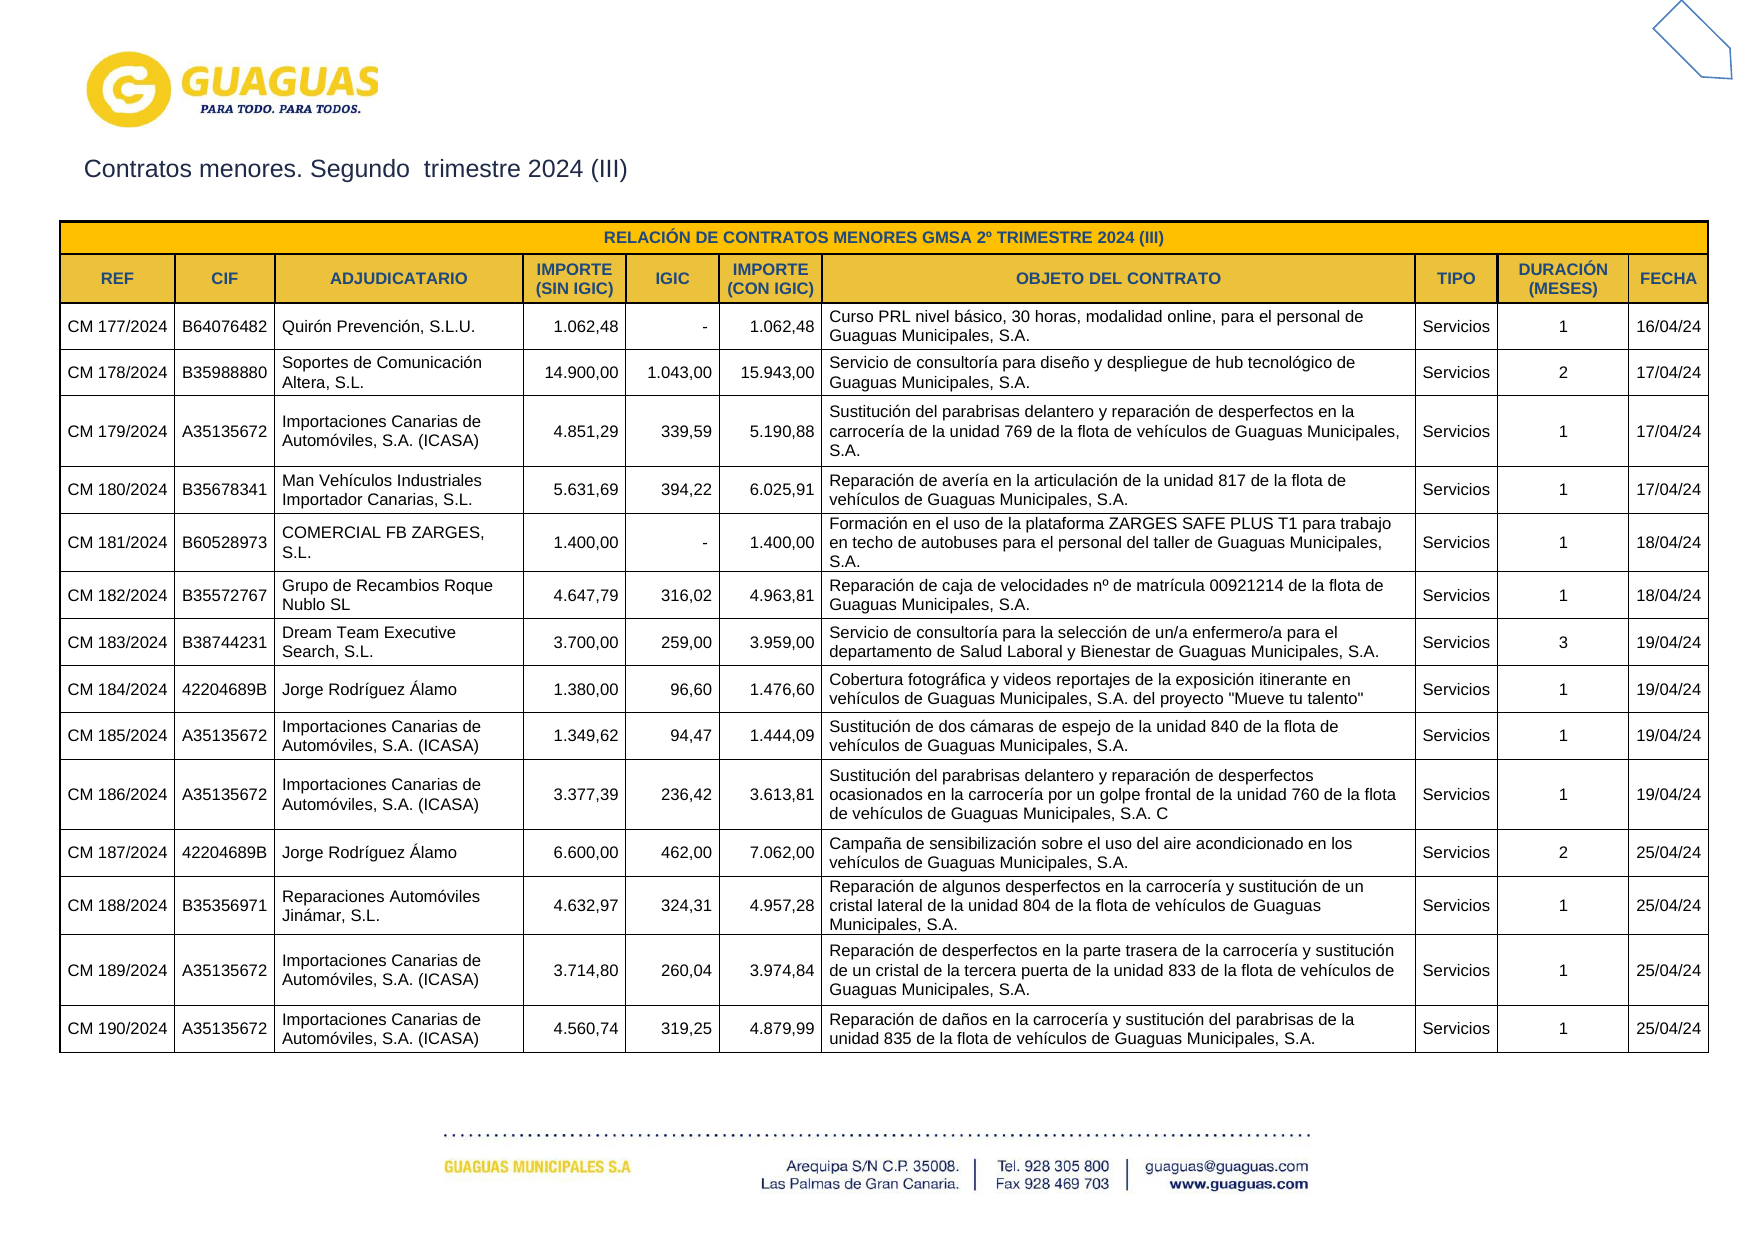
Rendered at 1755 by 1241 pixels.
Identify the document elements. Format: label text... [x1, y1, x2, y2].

table_cell OBJETO DEL CONTRATO [823, 255, 1414, 302]
table_cell 1.043,00 [626, 350, 719, 395]
table_cell CM 188/2024 [61, 877, 174, 934]
table_cell 5.190,88 [720, 396, 821, 466]
table_cell 1 [1498, 713, 1628, 759]
table_cell - [626, 514, 719, 571]
table_cell 3.714,80 [524, 935, 625, 1005]
table_cell 1.380,00 [524, 666, 625, 712]
table_cell 14.900,00 [524, 350, 625, 395]
table_cell Reparación de caja de velocidades nº de matrícula 00921214 de la flota de Guaguas Municipales, S.A. [822, 572, 1415, 618]
table_cell 3.377,39 [524, 760, 625, 829]
table_cell 3.974,84 [720, 935, 821, 1005]
table_cell 2 [1498, 830, 1628, 876]
table_cell 3.613,81 [720, 760, 821, 829]
table_cell A35135672 [175, 760, 274, 829]
table_cell Servicios [1416, 396, 1497, 466]
table_cell Servicios [1416, 713, 1497, 759]
table_header RELACIÓN DE CONTRATOS MENORES GMSA 2º TRIMESTRE 2024 (III) [61, 223, 1707, 253]
table_cell B35572767 [175, 572, 274, 618]
table_cell Jorge Rodríguez Álamo [275, 666, 523, 712]
table_cell A35135672 [175, 713, 274, 759]
table_cell 1 [1498, 877, 1628, 934]
table_cell 2 [1498, 350, 1628, 395]
table_cell Servicio de consultoría para la selección de un/a enfermero/a para el departamento de Salud Laboral y Bienestar de Guaguas Municipales, S.A. [822, 619, 1415, 665]
table_cell 19/04/24 [1629, 713, 1708, 759]
table_cell Importaciones Canarias de Automóviles, S.A. (ICASA) [275, 935, 523, 1005]
table_cell 3 [1498, 619, 1628, 665]
table_cell FECHA [1629, 255, 1707, 302]
table_cell Sustitución del parabrisas delantero y reparación de desperfectos en la carrocería de la unidad 769 de la flota de vehículos de Guaguas Municipales, S.A. [822, 396, 1415, 466]
table_cell Servicios [1416, 467, 1497, 513]
table_cell Servicios [1416, 514, 1497, 571]
table_cell 19/04/24 [1629, 619, 1708, 665]
table_cell 25/04/24 [1629, 830, 1708, 876]
table_cell 1 [1498, 514, 1628, 571]
table_cell 1.400,00 [524, 514, 625, 571]
table_cell Formación en el uso de la plataforma ZARGES SAFE PLUS T1 para trabajo en techo de autobuses para el personal del taller de Guaguas Municipales, S.A. [822, 514, 1415, 571]
table_cell 3.959,00 [720, 619, 821, 665]
table_cell Reparación de daños en la carrocería y sustitución del parabrisas de la unidad 835 de la flota de vehículos de Guaguas Municipales, S.A. [822, 1006, 1415, 1052]
table_cell 339,59 [626, 396, 719, 466]
table_cell A35135672 [175, 396, 274, 466]
table_cell B35678341 [175, 467, 274, 513]
table_cell Sustitución del parabrisas delantero y reparación de desperfectos ocasionados en la carrocería por un golpe frontal de la unidad 760 de la flota de vehículos de Guaguas Municipales, S.A. C [822, 760, 1415, 829]
table_cell Servicios [1416, 877, 1497, 934]
table_cell 462,00 [626, 830, 719, 876]
table_cell Servicios [1416, 935, 1497, 1005]
table_cell 1 [1498, 396, 1628, 466]
table_cell IMPORTE (SIN IGIC) [524, 255, 625, 302]
table_cell 1 [1498, 760, 1628, 829]
table_cell CM 183/2024 [61, 619, 174, 665]
table_cell Reparación de algunos desperfectos en la carrocería y sustitución de un cristal lateral de la unidad 804 de la flota de vehículos de Guaguas Municipales, S.A. [822, 877, 1415, 934]
table_cell 6.600,00 [524, 830, 625, 876]
table_cell CM 182/2024 [61, 572, 174, 618]
table_cell Importaciones Canarias de Automóviles, S.A. (ICASA) [275, 760, 523, 829]
table_cell A35135672 [175, 935, 274, 1005]
table_cell Grupo de Recambios Roque Nublo SL [275, 572, 523, 618]
table_cell 4.879,99 [720, 1006, 821, 1052]
table_cell 25/04/24 [1629, 935, 1708, 1005]
table_cell 259,00 [626, 619, 719, 665]
table_cell CM 187/2024 [61, 830, 174, 876]
table_cell CM 190/2024 [61, 1006, 174, 1052]
table_cell Sustitución de dos cámaras de espejo de la unidad 840 de la flota de vehículos de Guaguas Municipales, S.A. [822, 713, 1415, 759]
table_cell REF [61, 255, 174, 302]
table_cell Curso PRL nivel básico, 30 horas, modalidad online, para el personal de Guaguas Municipales, S.A. [822, 304, 1415, 348]
table_cell Servicios [1416, 572, 1497, 618]
table_cell 17/04/24 [1629, 396, 1708, 466]
table_cell 1.062,48 [524, 304, 625, 348]
table_cell 19/04/24 [1629, 760, 1708, 829]
table_cell Man Vehículos Industriales Importador Canarias, S.L. [275, 467, 523, 513]
table_cell Servicios [1416, 666, 1497, 712]
table_cell B38744231 [175, 619, 274, 665]
table_cell Dream Team Executive Search, S.L. [275, 619, 523, 665]
table_cell 17/04/24 [1629, 467, 1708, 513]
table_cell 1 [1498, 304, 1628, 348]
table_cell 17/04/24 [1629, 350, 1708, 395]
table_cell Soportes de Comunicación Altera, S.L. [275, 350, 523, 395]
table_cell 1 [1498, 666, 1628, 712]
table_cell 1 [1498, 935, 1628, 1005]
table_cell 25/04/24 [1629, 1006, 1708, 1052]
table_cell 1.349,62 [524, 713, 625, 759]
table_cell Cobertura fotográfica y videos reportajes de la exposición itinerante en vehículos de Guaguas Municipales, S.A. del proyecto "Mueve tu talento" [822, 666, 1415, 712]
table_cell 94,47 [626, 713, 719, 759]
table_cell CM 185/2024 [61, 713, 174, 759]
table_cell 1.444,09 [720, 713, 821, 759]
table_cell CM 180/2024 [61, 467, 174, 513]
table_cell 6.025,91 [720, 467, 821, 513]
table_cell 4.647,79 [524, 572, 625, 618]
table_cell 1.476,60 [720, 666, 821, 712]
table_cell Reparación de desperfectos en la parte trasera de la carrocería y sustitución de un cristal de la tercera puerta de la unidad 833 de la flota de vehículos de Guaguas Municipales, S.A. [822, 935, 1415, 1005]
table_cell 1.400,00 [720, 514, 821, 571]
table_cell 42204689B [175, 830, 274, 876]
table_cell 42204689B [175, 666, 274, 712]
table_cell 18/04/24 [1629, 572, 1708, 618]
table_cell TIPO [1416, 255, 1496, 302]
table_cell 4.957,28 [720, 877, 821, 934]
table_cell 1.062,48 [720, 304, 821, 348]
table_cell - [626, 304, 719, 348]
table_cell B35356971 [175, 877, 274, 934]
table_cell IMPORTE (CON IGIC) [720, 255, 821, 302]
table_cell CM 184/2024 [61, 666, 174, 712]
table_cell Servicio de consultoría para diseño y despliegue de hub tecnológico de Guaguas Municipales, S.A. [822, 350, 1415, 395]
table_cell Servicios [1416, 304, 1497, 348]
table_cell Quirón Prevención, S.L.U. [275, 304, 523, 348]
table_cell 1 [1498, 572, 1628, 618]
table_cell Servicios [1416, 760, 1497, 829]
table_cell CM 181/2024 [61, 514, 174, 571]
table_cell B64076482 [175, 304, 274, 348]
table_cell Jorge Rodríguez Álamo [275, 830, 523, 876]
table_cell IGIC [627, 255, 718, 302]
table_cell 319,25 [626, 1006, 719, 1052]
table_cell 18/04/24 [1629, 514, 1708, 571]
table_cell COMERCIAL FB ZARGES, S.L. [275, 514, 523, 571]
text Contratos menores. Segundo trimestre 2024 (III) [84, 154, 1694, 183]
table_cell Reparaciones Automóviles Jinámar, S.L. [275, 877, 523, 934]
table_cell 25/04/24 [1629, 877, 1708, 934]
table_cell Importaciones Canarias de Automóviles, S.A. (ICASA) [275, 1006, 523, 1052]
table_cell CM 177/2024 [61, 304, 174, 348]
table_cell 1 [1498, 467, 1628, 513]
table_cell 15.943,00 [720, 350, 821, 395]
table_cell 394,22 [626, 467, 719, 513]
table_cell Servicios [1416, 1006, 1497, 1052]
table_cell Servicios [1416, 619, 1497, 665]
table_cell Servicios [1416, 350, 1497, 395]
table_cell A35135672 [175, 1006, 274, 1052]
table_cell 260,04 [626, 935, 719, 1005]
table_cell B35988880 [175, 350, 274, 395]
table_cell 19/04/24 [1629, 666, 1708, 712]
table_cell Reparación de avería en la articulación de la unidad 817 de la flota de vehículos de Guaguas Municipales, S.A. [822, 467, 1415, 513]
table_cell 4.560,74 [524, 1006, 625, 1052]
table_cell Servicios [1416, 830, 1497, 876]
table_cell 3.700,00 [524, 619, 625, 665]
table_cell Campaña de sensibilización sobre el uso del aire acondicionado en los vehículos de Guaguas Municipales, S.A. [822, 830, 1415, 876]
table_cell 236,42 [626, 760, 719, 829]
table_cell 324,31 [626, 877, 719, 934]
table_cell CM 179/2024 [61, 396, 174, 466]
table_cell ADJUDICATARIO [276, 255, 522, 302]
table_cell CM 189/2024 [61, 935, 174, 1005]
table_cell 316,02 [626, 572, 719, 618]
table_cell CM 186/2024 [61, 760, 174, 829]
table_cell Importaciones Canarias de Automóviles, S.A. (ICASA) [275, 713, 523, 759]
table_cell DURACIÓN (MESES) [1499, 255, 1628, 302]
table_cell B60528973 [175, 514, 274, 571]
table_cell 5.631,69 [524, 467, 625, 513]
table_cell CIF [176, 255, 274, 302]
table_cell 4.963,81 [720, 572, 821, 618]
table_cell Importaciones Canarias de Automóviles, S.A. (ICASA) [275, 396, 523, 466]
table_cell 96,60 [626, 666, 719, 712]
table_cell 1 [1498, 1006, 1628, 1052]
table_cell 4.851,29 [524, 396, 625, 466]
table_cell 4.632,97 [524, 877, 625, 934]
table_cell CM 178/2024 [61, 350, 174, 395]
table_cell 7.062,00 [720, 830, 821, 876]
table_cell 16/04/24 [1629, 304, 1708, 348]
